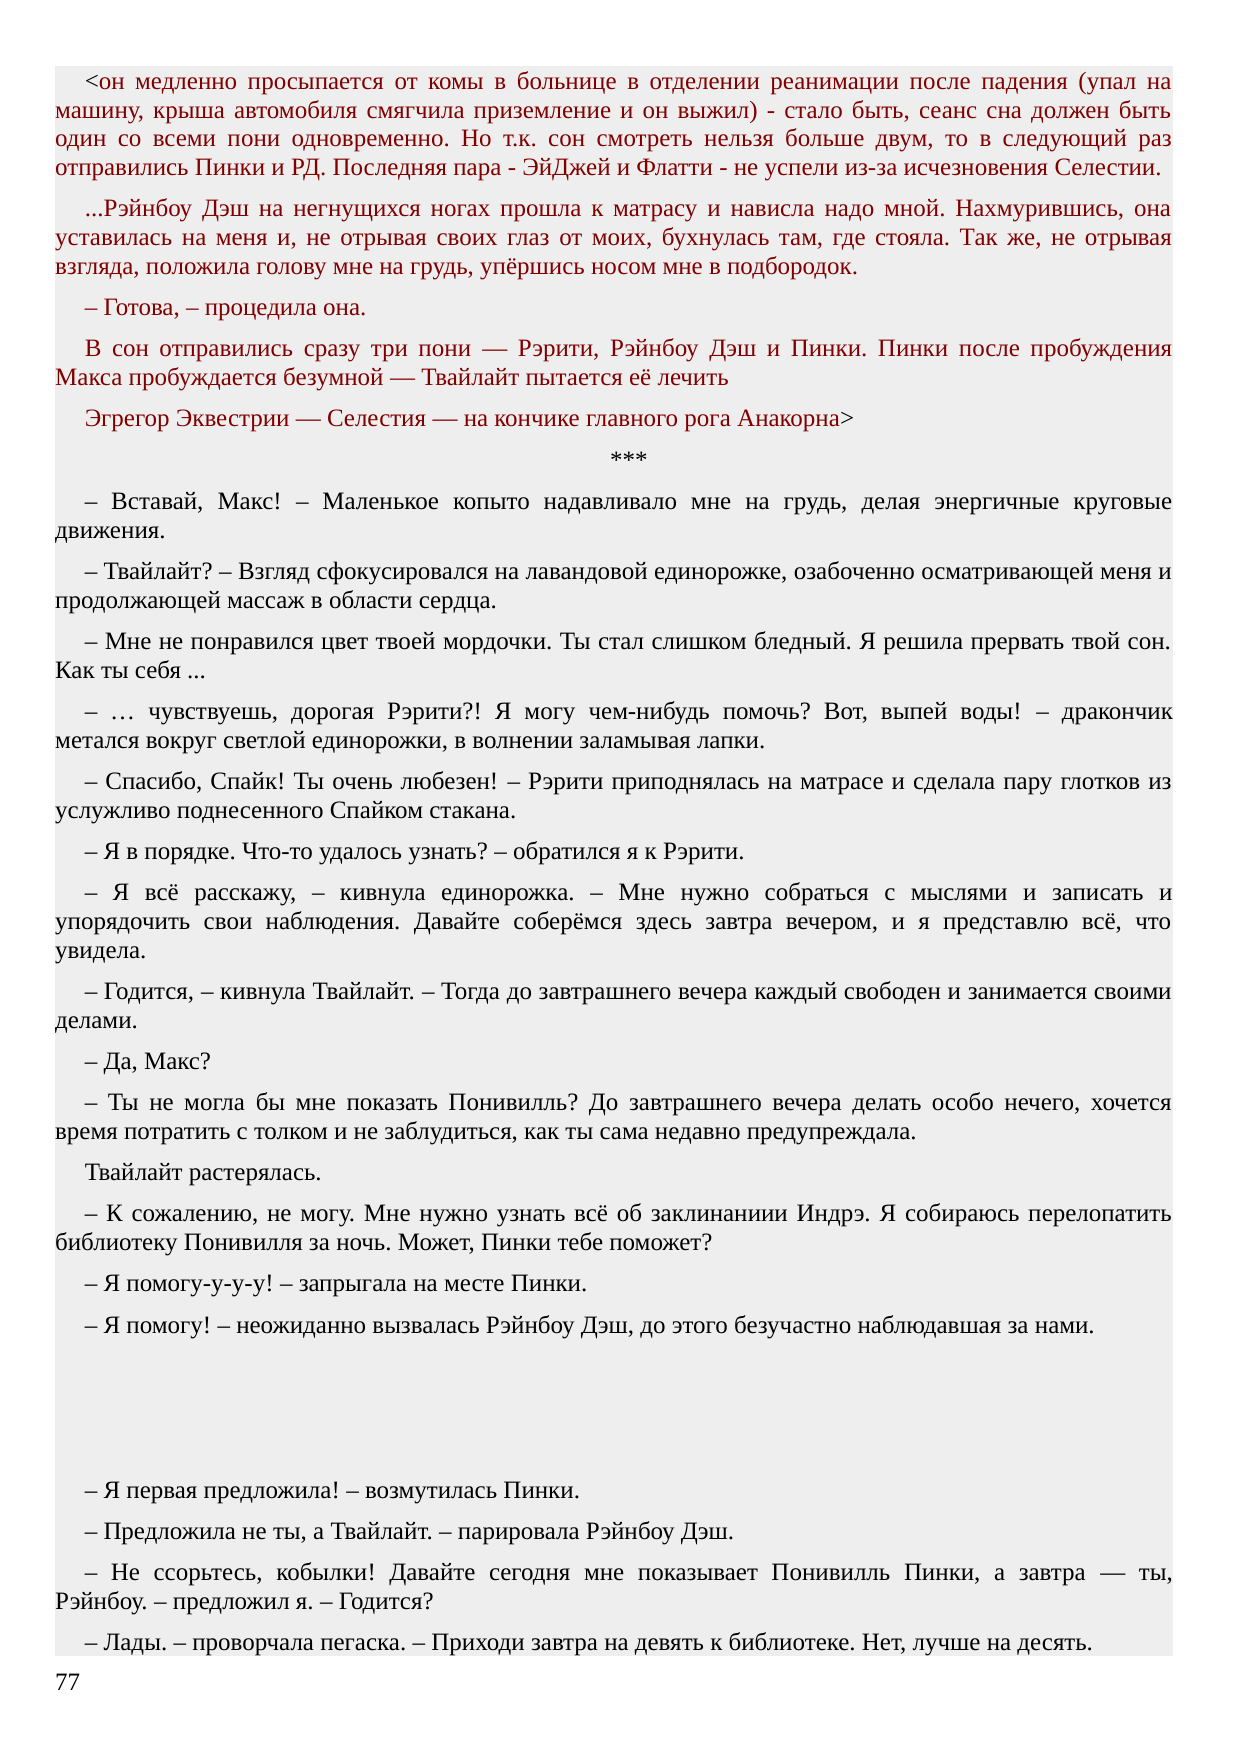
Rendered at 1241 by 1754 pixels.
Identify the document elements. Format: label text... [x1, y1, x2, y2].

text – Ты не могла бы мне показать Понивилль? До завтрашнего вечера делать особо нечего, хочется время потратить с толком и не заблудиться, как ты сама недавно предупреждала. [55, 1087, 1173, 1145]
text – Готова, – процедила она. [55, 292, 1173, 321]
text – Предложила не ты, а Твайлайт. – парировала Рэйнбоу Дэш. [55, 1516, 1173, 1545]
text – Годится, – кивнула Твайлайт. – Тогда до завтрашнего вечера каждый свободен и занимается своими делами. [55, 976, 1173, 1033]
text – Да, Макс? [55, 1046, 1173, 1075]
text – Я в порядке. Что-то удалось узнать? – обратился я к Рэрити. [55, 836, 1173, 865]
text – Я помогу! – неожиданно вызвалась Рэйнбоу Дэш, до этого безучастно наблюдавшая за нами. [55, 1310, 1173, 1338]
text – Мне не понравился цвет твоей мордочки. Ты стал слишком бледный. Я решила прервать твой сон. Как ты себя ... [55, 626, 1173, 683]
text В сон отправились сразу три пони — Рэрити, Рэйнбоу Дэш и Пинки. Пинки после пробуждения Макса пробуждается безумной — Твайлайт пытается её лечить [55, 333, 1173, 391]
text ...Рэйнбоу Дэш на негнущихся ногах прошла к матрасу и нависла надо мной. Нахмурившись, она уставилась на меня и, не отрывая своих глаз от моих, бухнулась там, где стояла. Так же, не отрывая взгляда, положила голову мне на грудь, упёршись носом мне в подбородок. [55, 193, 1173, 280]
text – Не ссорьтесь, кобылки! Давайте сегодня мне показывает Понивилль Пинки, а завтра — ты, Рэйнбоу. – предложил я. – Годится? [55, 1557, 1173, 1615]
text – Я всё расскажу, – кивнула единорожка. – Мне нужно собраться с мыслями и записать и упорядочить свои наблюдения. Давайте соберёмся здесь завтра вечером, и я представлю всё, что увидела. [55, 877, 1173, 963]
text <он медленно просыпается от комы в больнице в отделении реанимации после падения (упал на машину, крыша автомобиля смягчила приземление и он выжил) - стало быть, сеанс сна должен быть один со всеми пони одновременно. Но т.к. сон смотреть нельзя больше двум, то в следующий раз отправились Пинки и РД. Последняя пара - ЭйДжей и Флатти - не успели из-за исчезновения Селестии. [55, 66, 1173, 181]
text – Я помогу-у-у-у! – запрыгала на месте Пинки. [55, 1268, 1173, 1297]
text Твайлайт растерялась. [55, 1157, 1173, 1186]
text – … чувствуешь, дорогая Рэрити?! Я могу чем-нибудь помочь? Вот, выпей воды! – дракончик метался вокруг светлой единорожки, в волнении заламывая лапки. [55, 696, 1173, 753]
text – Твайлайт? – Взгляд сфокусировался на лавандовой единорожке, озабоченно осматривающей меня и продолжающей массаж в области сердца. [55, 556, 1173, 613]
text – Я первая предложила! – возмутилась Пинки. [55, 1475, 1173, 1503]
text – Спасибо, Спайк! Ты очень любезен! – Рэрити приподнялась на матрасе и сделала пару глотков из услужливо поднесенного Спайком стакана. [55, 766, 1173, 823]
text Эгрегор Эквестрии — Селестия — на кончике главного рога Анакорна> [55, 403, 1173, 432]
text – К сожалению, не могу. Мне нужно узнать всё об заклинаниии Индрэ. Я собираюсь перелопатить библиотеку Понивилля за ночь. Может, Пинки тебе поможет? [55, 1198, 1173, 1256]
text *** [55, 445, 1173, 473]
text – Лады. – проворчала пегаска. – Приходи завтра на девять к библиотеке. Нет, лучше на десять. [55, 1627, 1173, 1656]
text – Вставай, Макс! – Маленькое копыто надавливало мне на грудь, делая энергичные круговые движения. [55, 486, 1173, 543]
